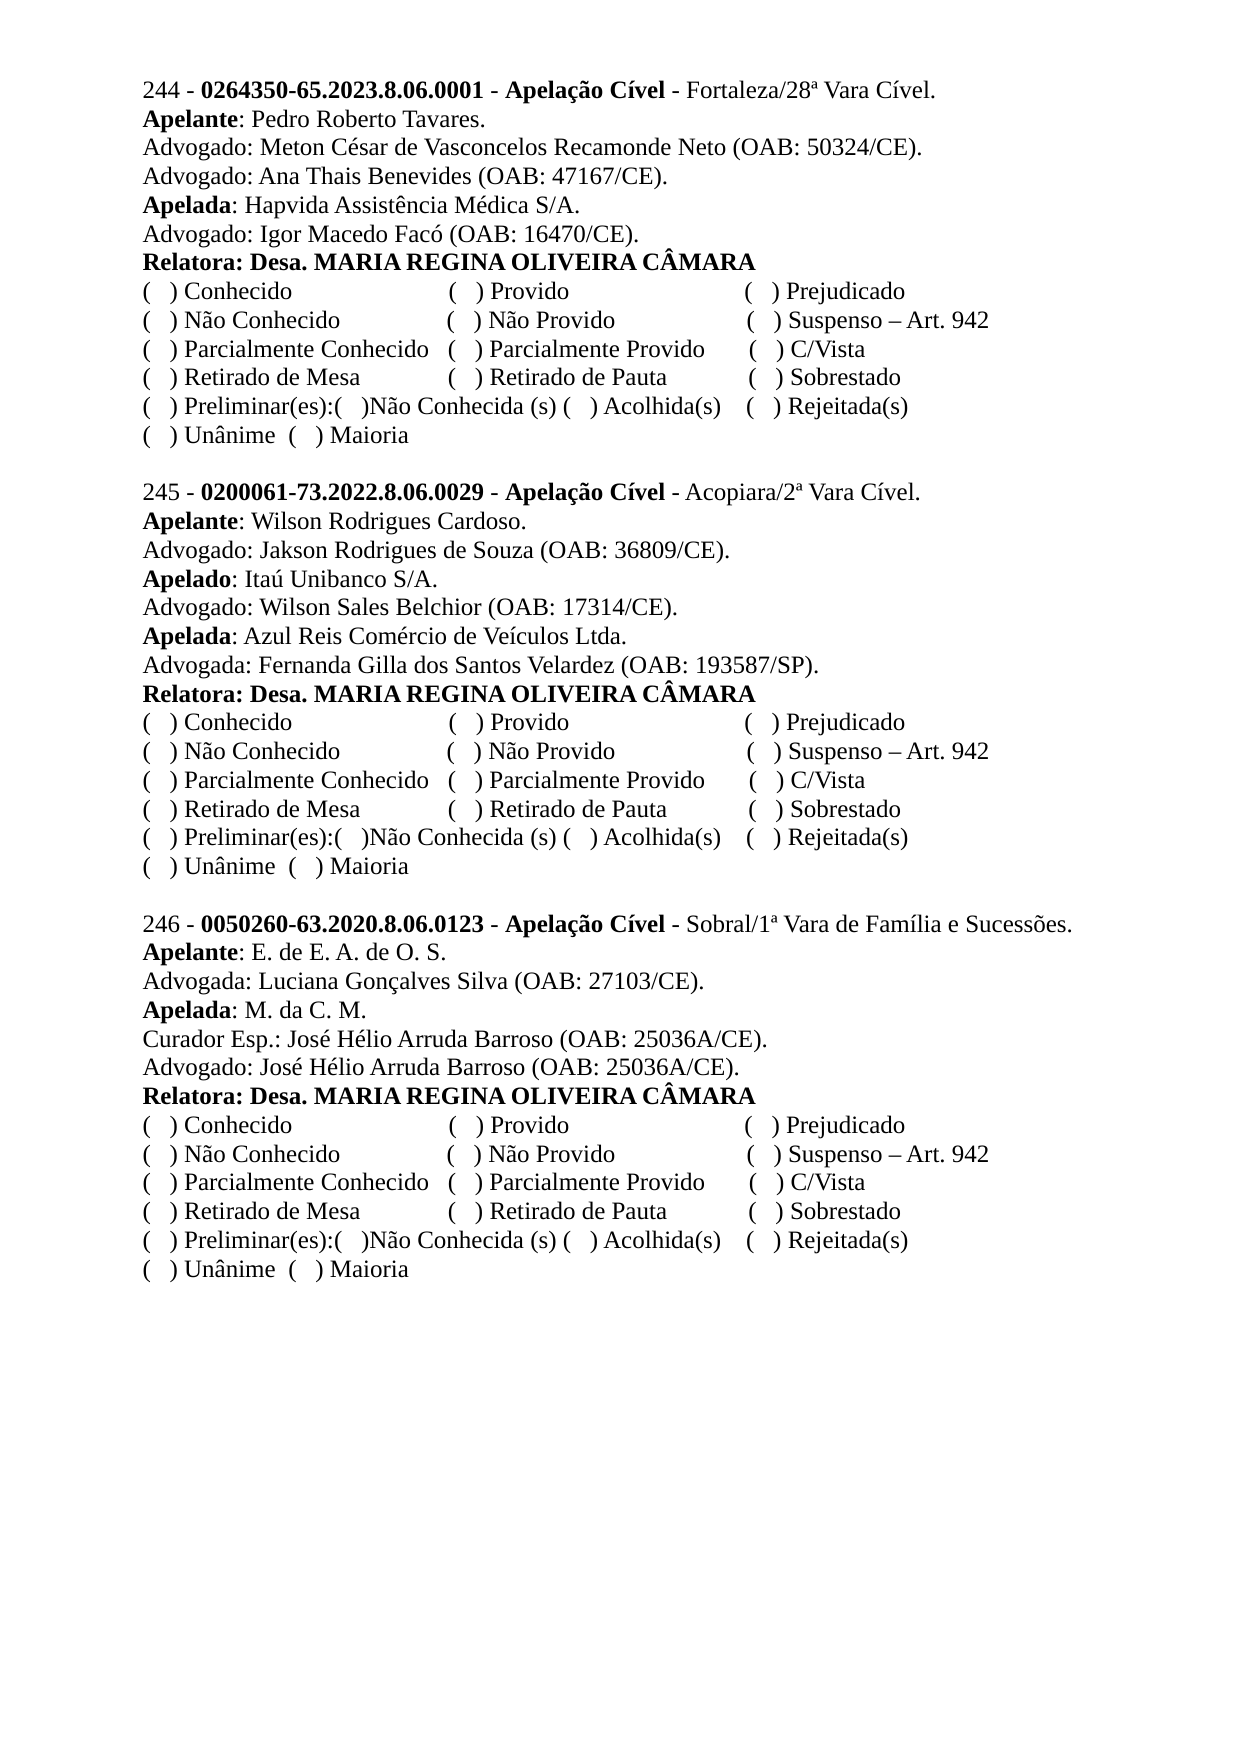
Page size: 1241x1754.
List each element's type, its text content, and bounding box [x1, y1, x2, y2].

text ( ) Unânime ( ) Maioria [142, 420, 1158, 449]
text ( ) Unânime ( ) Maioria [142, 1254, 1158, 1282]
text ( ) Preliminar(es):( )Não Conhecida (s) ( ) Acolhida(s) ( ) Rejeitada(s) [142, 1225, 1158, 1254]
text ( ) Preliminar(es):( )Não Conhecida (s) ( ) Acolhida(s) ( ) Rejeitada(s) [142, 822, 1158, 851]
text Advogada: Luciana Gonçalves Silva (OAB: 27103/CE). [142, 966, 1141, 995]
text ( ) Não Conhecido ( ) Não Provido ( ) Suspenso – Art. 942 [142, 305, 1158, 334]
text ( ) Retirado de Mesa ( ) Retirado de Pauta ( ) Sobrestado [142, 362, 1158, 391]
text ( ) Unânime ( ) Maioria [142, 851, 1158, 880]
text Apelante: E. de E. A. de O. S. [142, 937, 1141, 966]
text ( ) Retirado de Mesa ( ) Retirado de Pauta ( ) Sobrestado [142, 794, 1158, 822]
text Apelada: Azul Reis Comércio de Veículos Ltda. [142, 621, 1141, 650]
text ( ) Parcialmente Conhecido ( ) Parcialmente Provido ( ) C/Vista [142, 1167, 1158, 1196]
text Advogada: Fernanda Gilla dos Santos Velardez (OAB: 193587/SP). [142, 650, 1141, 679]
text Apelante: Wilson Rodrigues Cardoso. [142, 506, 1141, 535]
text ( ) Preliminar(es):( )Não Conhecida (s) ( ) Acolhida(s) ( ) Rejeitada(s) [142, 391, 1158, 420]
text Apelada: Hapvida Assistência Médica S/A. [142, 190, 1141, 219]
text ( ) Conhecido ( ) Provido ( ) Prejudicado [142, 276, 1141, 305]
text ( ) Conhecido ( ) Provido ( ) Prejudicado [142, 1110, 1141, 1139]
text ( ) Parcialmente Conhecido ( ) Parcialmente Provido ( ) C/Vista [142, 765, 1158, 794]
text Apelada: M. da C. M. [142, 995, 1141, 1024]
text Advogado: José Hélio Arruda Barroso (OAB: 25036A/CE). [142, 1052, 1141, 1081]
text Advogado: Wilson Sales Belchior (OAB: 17314/CE). [142, 592, 1141, 621]
text ( ) Parcialmente Conhecido ( ) Parcialmente Provido ( ) C/Vista [142, 334, 1158, 362]
text Advogado: Meton César de Vasconcelos Recamonde Neto (OAB: 50324/CE). [142, 132, 1141, 161]
text Relatora: Desa. MARIA REGINA OLIVEIRA CÂMARA [142, 1081, 1141, 1110]
text Apelante: Pedro Roberto Tavares. [142, 104, 1141, 132]
text 245 - 0200061-73.2022.8.06.0029 - Apelação Cível - Acopiara/2ª Vara Cível. [142, 477, 1141, 506]
text ( ) Não Conhecido ( ) Não Provido ( ) Suspenso – Art. 942 [142, 736, 1158, 765]
text Relatora: Desa. MARIA REGINA OLIVEIRA CÂMARA [142, 679, 1141, 707]
text Curador Esp.: José Hélio Arruda Barroso (OAB: 25036A/CE). [142, 1024, 1141, 1052]
text Apelado: Itaú Unibanco S/A. [142, 564, 1141, 592]
text Advogado: Igor Macedo Facó (OAB: 16470/CE). [142, 219, 1141, 247]
text 244 - 0264350-65.2023.8.06.0001 - Apelação Cível - Fortaleza/28ª Vara Cível. [142, 75, 1141, 104]
text Advogado: Ana Thais Benevides (OAB: 47167/CE). [142, 161, 1141, 190]
text ( ) Retirado de Mesa ( ) Retirado de Pauta ( ) Sobrestado [142, 1196, 1158, 1225]
text Advogado: Jakson Rodrigues de Souza (OAB: 36809/CE). [142, 535, 1141, 564]
text ( ) Conhecido ( ) Provido ( ) Prejudicado [142, 707, 1141, 736]
text 246 - 0050260-63.2020.8.06.0123 - Apelação Cível - Sobral/1ª Vara de Família e Sucessões. [142, 909, 1141, 937]
text Relatora: Desa. MARIA REGINA OLIVEIRA CÂMARA [142, 247, 1141, 276]
text ( ) Não Conhecido ( ) Não Provido ( ) Suspenso – Art. 942 [142, 1139, 1158, 1167]
